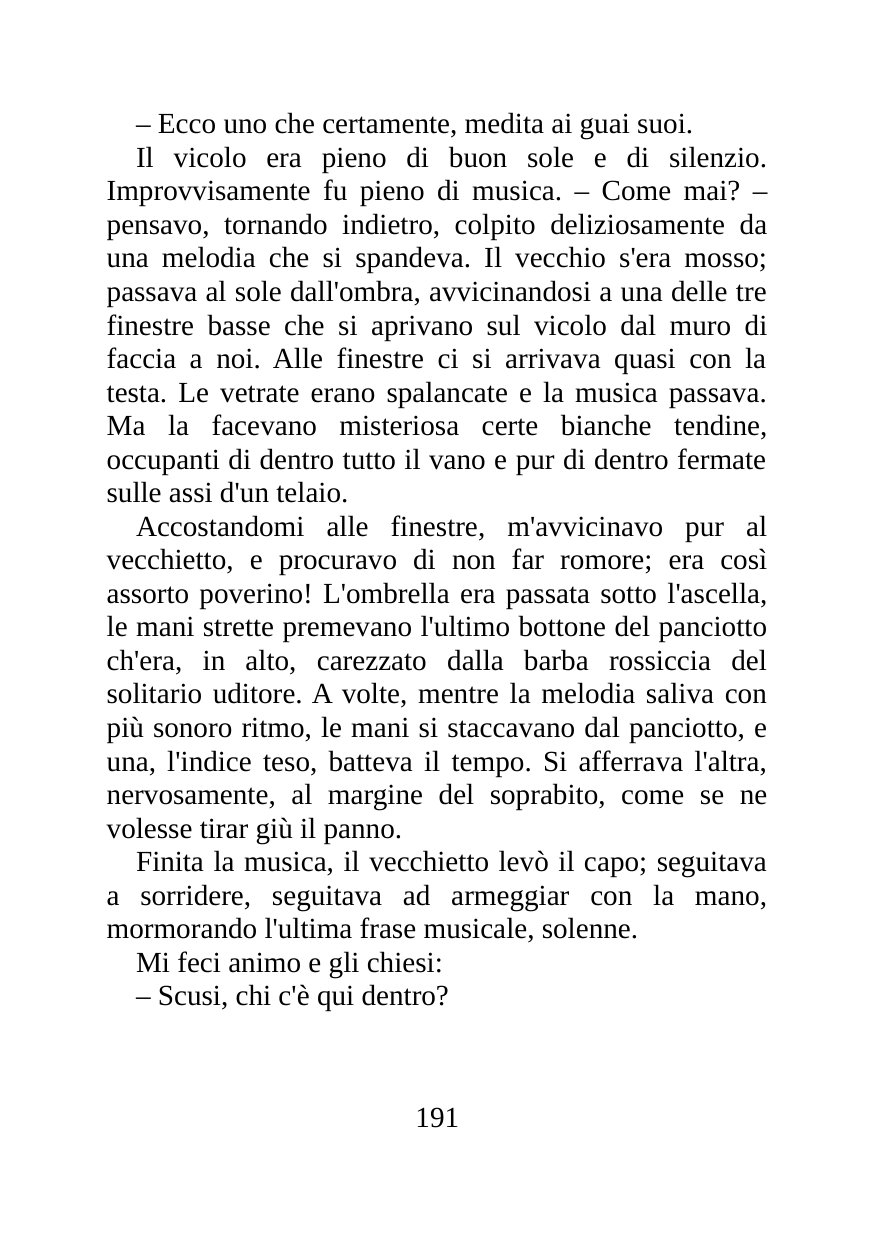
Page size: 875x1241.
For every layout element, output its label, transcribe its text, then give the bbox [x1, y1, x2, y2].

text Accostandomi alle finestre, m'avvicinavo pur al vecchietto, e procuravo di non far romore; era così assorto poverino! L'ombrella era passata sotto l'ascella, le mani strette premevano l'ultimo bottone del panciotto ch'era, in alto, carezzato dalla barba rossiccia del solitario uditore. A volte, mentre la melodia saliva con più sonoro ritmo, le mani si staccavano dal panciotto, e una, l'indice teso, batteva il tempo. Si afferrava l'altra, nervosamente, al margine del soprabito, come se ne volesse tirar giù il panno. [106, 509, 768, 844]
text Finita la musica, il vecchietto levò il capo; seguitava a sorridere, seguitava ad armeggiar con la mano, mormorando l'ultima frase musicale, solenne. [106, 844, 768, 945]
text ‒ Ecco uno che certamente, medita ai guai suoi. [106, 106, 768, 140]
text Mi feci animo e gli chiesi: [106, 945, 768, 978]
text ‒ Scusi, chi c'è qui dentro? [106, 978, 768, 1012]
text Il vicolo era pieno di buon sole e di silenzio. Improvvisamente fu pieno di musica. ‒ Come mai? ‒ pensavo, tornando indietro, colpito deliziosamente da una melodia che si spandeva. Il vecchio s'era mosso; passava al sole dall'ombra, avvicinandosi a una delle tre finestre basse che si aprivano sul vicolo dal muro di faccia a noi. Alle finestre ci si arrivava quasi con la testa. Le vetrate erano spalancate e la musica passava. Ma la facevano misteriosa certe bianche tendine, occupanti di dentro tutto il vano e pur di dentro fermate sulle assi d'un telaio. [106, 140, 768, 509]
